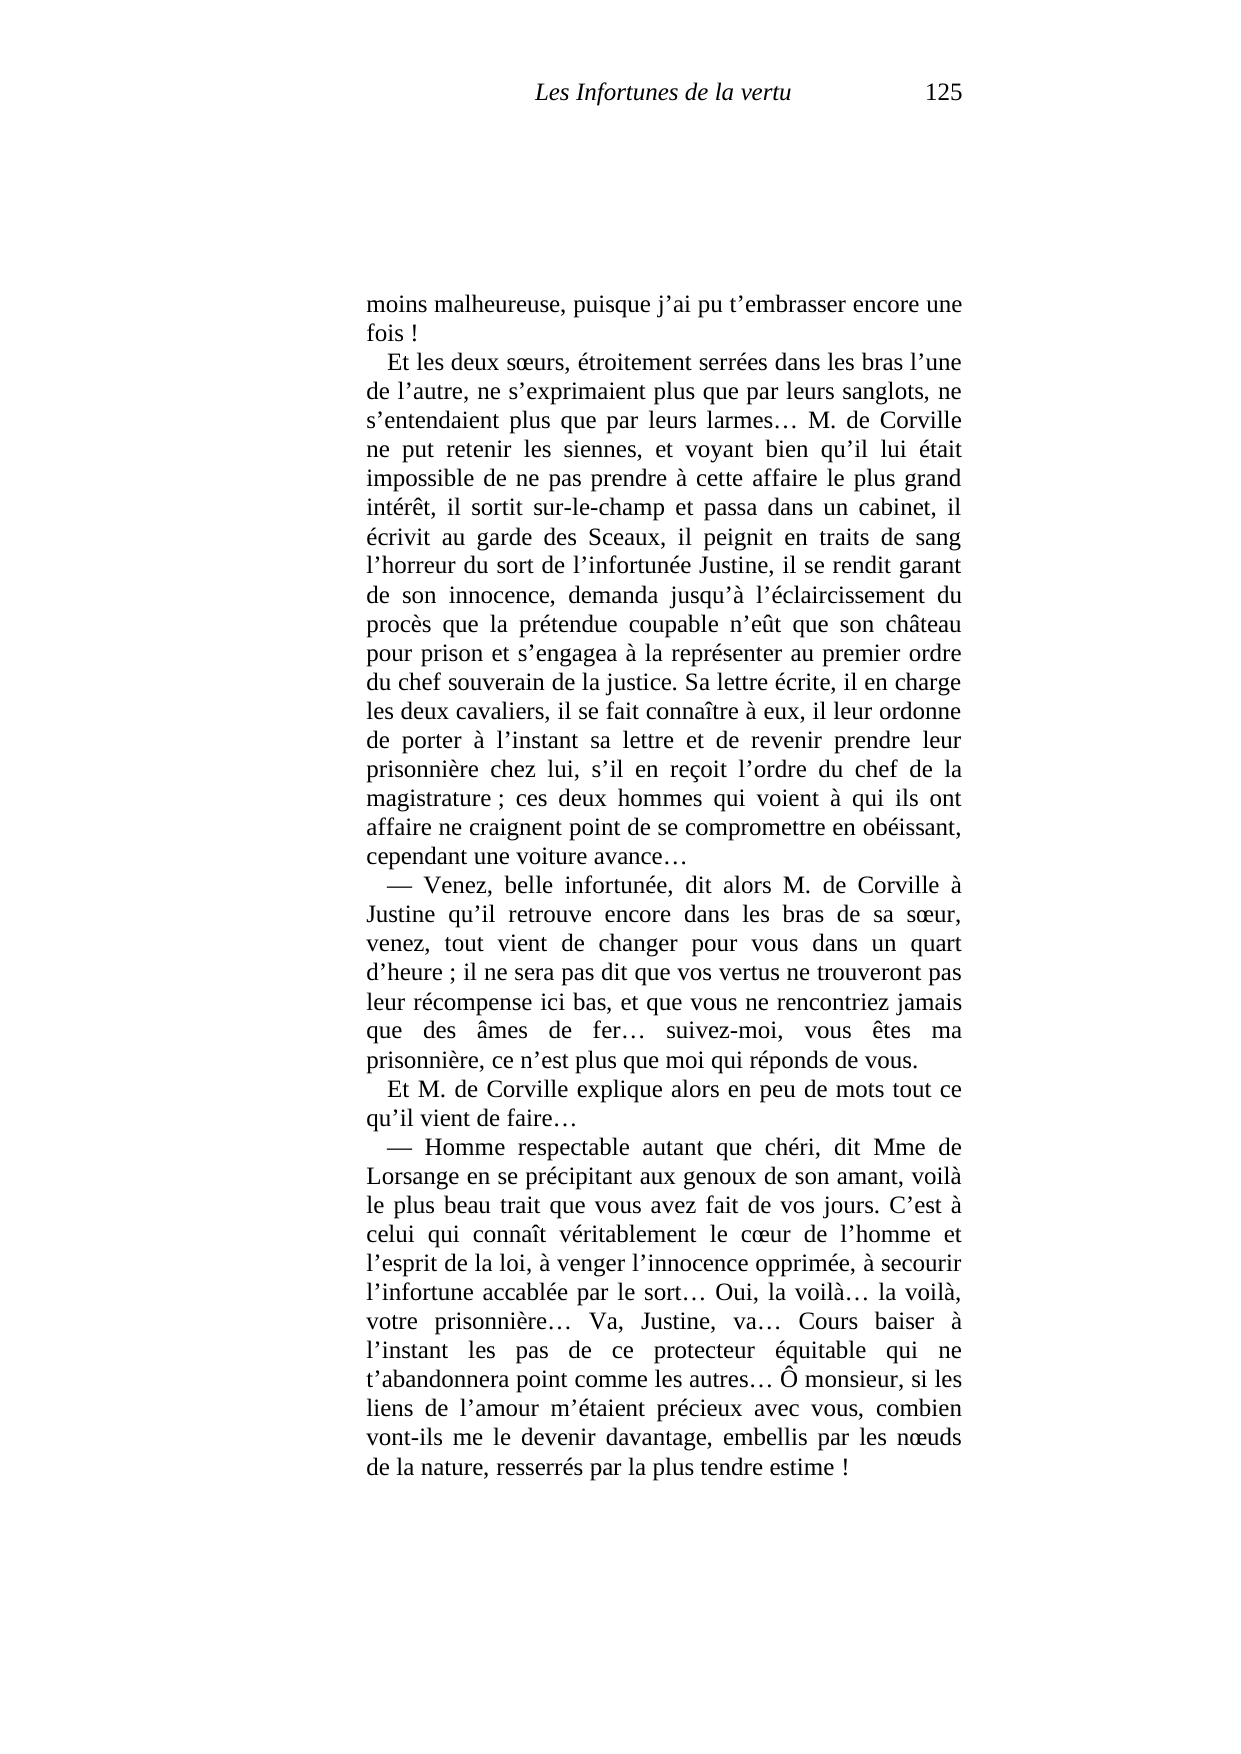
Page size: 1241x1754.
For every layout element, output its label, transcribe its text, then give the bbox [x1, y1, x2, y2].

text Et les deux sœurs, étroitement serrées dans les bras l’une de l’autre, ne s’exprimaient plus que par leurs sanglots, ne s’entendaient plus que par leurs larmes… M. de Corville ne put retenir les siennes, et voyant bien qu’il lui était impossible de ne pas prendre à cette affaire le plus grand intérêt, il sortit sur-le-champ et passa dans un cabinet, il écrivit au garde des Sceaux, il peignit en traits de sang l’horreur du sort de l’infortunée Justine, il se rendit garant de son innocence, demanda jusqu’à l’éclaircissement du procès que la prétendue coupable n’eût que son château pour prison et s’engagea à la représenter au premier ordre du chef souverain de la justice. Sa lettre écrite, il en charge les deux cavaliers, il se fait connaître à eux, il leur ordonne de porter à l’instant sa lettre et de revenir prendre leur prisonnière chez lui, s’il en reçoit l’ordre du chef de la magistrature ; ces deux hommes qui voient à qui ils ont affaire ne craignent point de se compromettre en obéissant, cependant une voiture avance… [366, 347, 962, 870]
text — Venez, belle infortunée, dit alors M. de Corville à Justine qu’il retrouve encore dans les bras de sa sœur, venez, tout vient de changer pour vous dans un quart d’heure ; il ne sera pas dit que vos vertus ne trouveront pas leur récompense ici bas, et que vous ne rencontriez jamais que des âmes de fer… suivez-moi, vous êtes ma prisonnière, ce n’est plus que moi qui réponds de vous. [366, 870, 962, 1073]
text — Homme respectable autant que chéri, dit Mme de Lorsange en se précipitant aux genoux de son amant, voilà le plus beau trait que vous avez fait de vos jours. C’est à celui qui connaît véritablement le cœur de l’homme et l’esprit de la loi, à venger l’innocence opprimée, à secourir l’infortune accablée par le sort… Oui, la voilà… la voilà, votre prisonnière… Va, Justine, va… Cours baiser à l’instant les pas de ce protecteur équitable qui ne t’abandonnera point comme les autres… Ô monsieur, si les liens de l’amour m’étaient précieux avec vous, combien vont-ils me le devenir davantage, embellis par les nœuds de la nature, resserrés par la plus tendre estime ! [366, 1132, 962, 1480]
text moins malheureuse, puisque j’ai pu t’embrasser encore une fois ! [366, 289, 962, 347]
text Et M. de Corville explique alors en peu de mots tout ce qu’il vient de faire… [366, 1073, 962, 1132]
